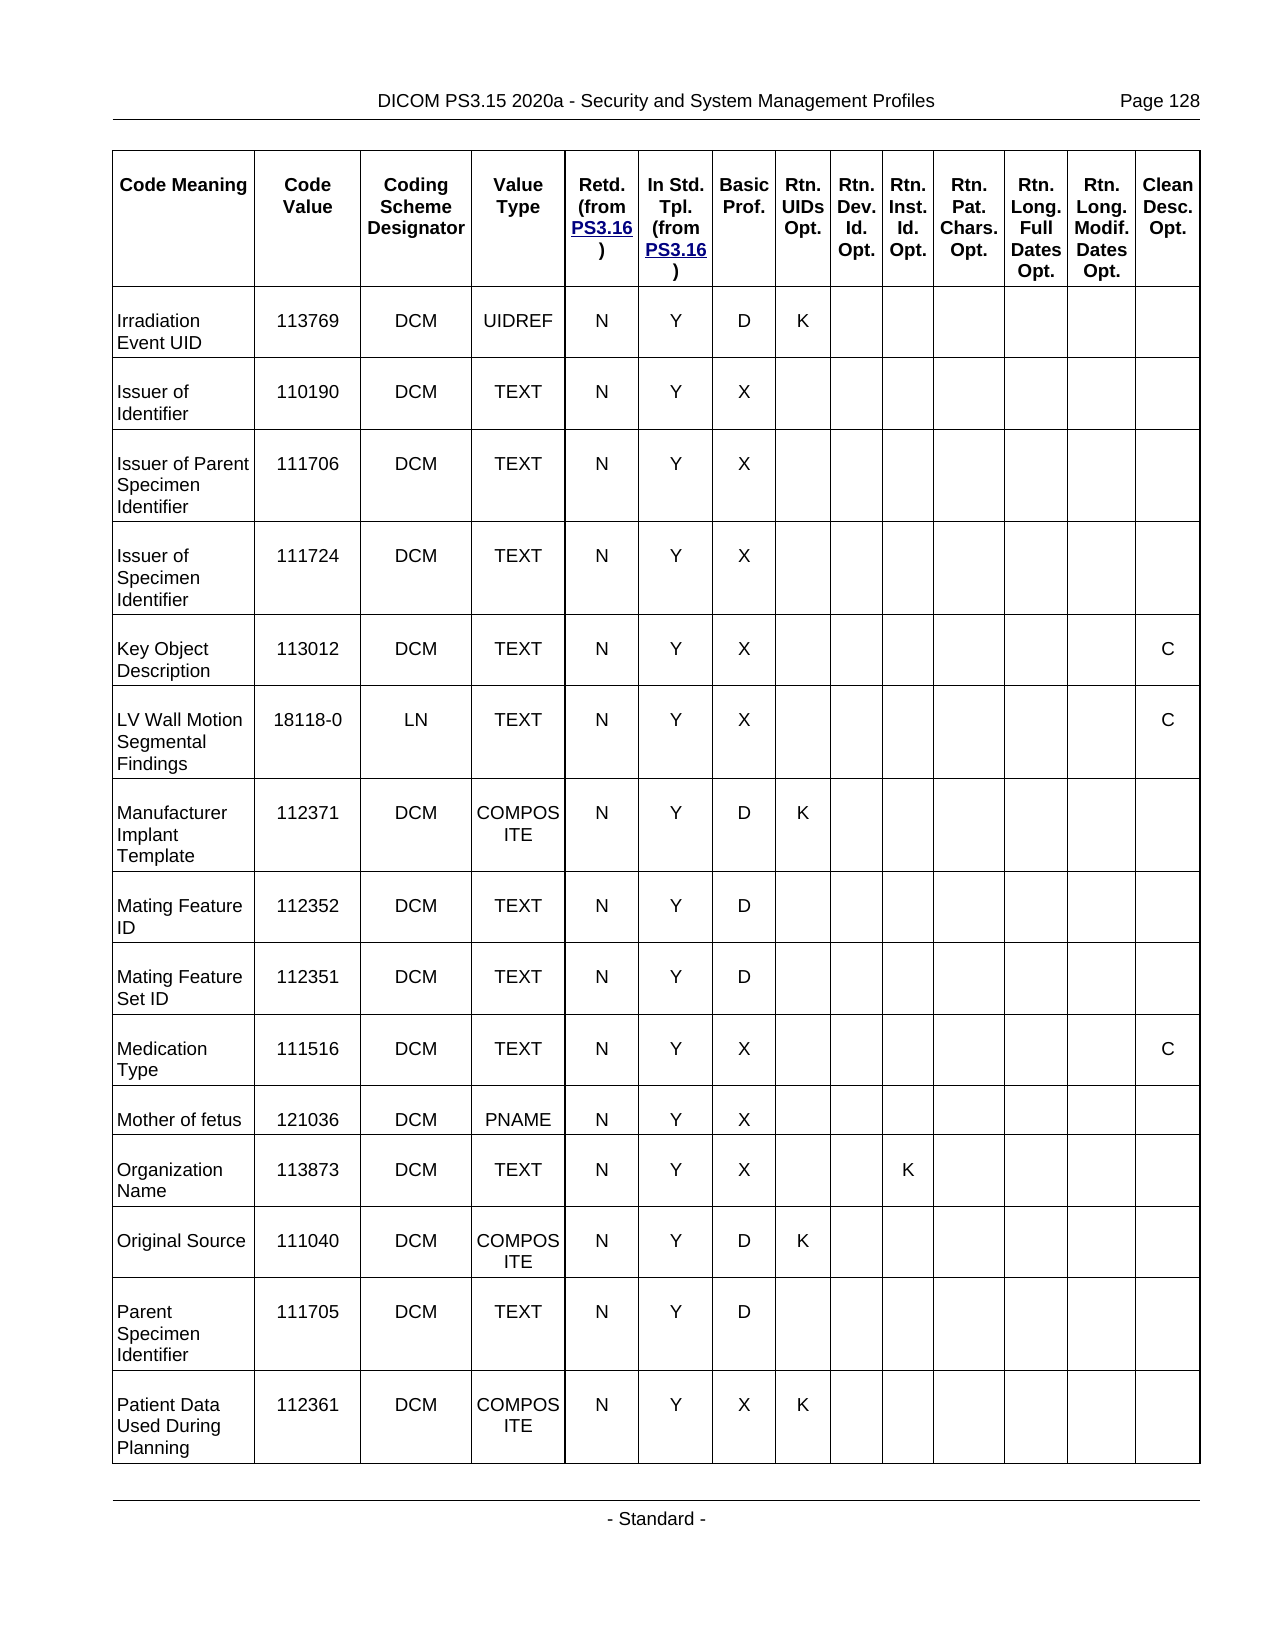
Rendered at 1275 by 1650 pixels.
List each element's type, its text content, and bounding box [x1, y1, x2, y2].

table_cell [1005, 1086, 1067, 1134]
table_cell DCM [361, 1135, 471, 1206]
table_cell X [713, 430, 775, 521]
table_cell [1068, 287, 1135, 357]
table_cell UIDREF [472, 287, 564, 357]
table_cell Y [639, 1135, 712, 1206]
table_cell [883, 943, 933, 1013]
table_cell [831, 287, 882, 357]
table_cell [1136, 287, 1199, 357]
table_cell K [776, 1207, 830, 1277]
table_cell [883, 686, 933, 778]
table_cell [1068, 1207, 1135, 1277]
table_cell D [713, 872, 775, 942]
table_cell [776, 358, 830, 428]
table_cell PNAME [472, 1086, 564, 1134]
table_cell Y [639, 1015, 712, 1085]
table_cell [1005, 615, 1067, 685]
table_cell N [566, 943, 638, 1013]
table_header Rtn. Pat. Chars. Opt. [934, 151, 1004, 286]
table_cell Y [639, 430, 712, 521]
table_cell N [566, 686, 638, 778]
table_cell [1068, 1015, 1135, 1085]
table_cell D [713, 779, 775, 871]
table_cell [883, 872, 933, 942]
table_cell [1136, 943, 1199, 1013]
table_cell DCM [361, 779, 471, 871]
table_cell 112371 [255, 779, 360, 871]
table_cell [934, 615, 1004, 685]
table_cell [934, 358, 1004, 428]
table_cell 111706 [255, 430, 360, 521]
table_cell Issuer of Identifier [113, 358, 254, 428]
table_cell [934, 1278, 1004, 1370]
table_cell DCM [361, 522, 471, 614]
table_cell [934, 779, 1004, 871]
table_cell N [566, 358, 638, 428]
table_cell [831, 1207, 882, 1277]
table_header Coding Scheme Designator [361, 151, 471, 286]
table_cell D [713, 1207, 775, 1277]
table_cell TEXT [472, 872, 564, 942]
table_cell [1005, 872, 1067, 942]
table_cell N [566, 1371, 638, 1462]
table_cell [1068, 686, 1135, 778]
table_cell Y [639, 872, 712, 942]
table_cell [776, 1086, 830, 1134]
table_cell [1005, 1207, 1067, 1277]
table_cell LV Wall Motion Segmental Findings [113, 686, 254, 778]
table_cell X [713, 1135, 775, 1206]
table_cell [1068, 615, 1135, 685]
table_cell Mating Feature Set ID [113, 943, 254, 1013]
table_cell K [776, 779, 830, 871]
table_cell Original Source [113, 1207, 254, 1277]
table_cell [883, 1278, 933, 1370]
table_cell [1005, 430, 1067, 521]
table_cell 121036 [255, 1086, 360, 1134]
table_cell [1068, 1278, 1135, 1370]
table_cell Y [639, 1086, 712, 1134]
table_cell X [713, 686, 775, 778]
table_cell [934, 1135, 1004, 1206]
table_cell Y [639, 1207, 712, 1277]
table_cell Mother of fetus [113, 1086, 254, 1134]
table_cell [1068, 1371, 1135, 1462]
table_cell [776, 615, 830, 685]
table_header Rtn. UIDs Opt. [776, 151, 830, 286]
table_cell [831, 1371, 882, 1462]
table_cell N [566, 615, 638, 685]
table_cell [1136, 872, 1199, 942]
table_cell [1136, 1371, 1199, 1462]
table_cell [934, 686, 1004, 778]
table_cell [1136, 1207, 1199, 1277]
table_cell [831, 430, 882, 521]
table_cell N [566, 430, 638, 521]
table_cell D [713, 1278, 775, 1370]
table_cell [831, 1135, 882, 1206]
table_cell Irradiation Event UID [113, 287, 254, 357]
table_cell N [566, 1086, 638, 1134]
table_cell DCM [361, 615, 471, 685]
table_header Code Value [255, 151, 360, 286]
table_cell [883, 522, 933, 614]
table_cell 112352 [255, 872, 360, 942]
table_cell [776, 1135, 830, 1206]
table_cell X [713, 358, 775, 428]
table_cell N [566, 1278, 638, 1370]
table_cell [1136, 1086, 1199, 1134]
table_cell [1136, 358, 1199, 428]
table_cell [1005, 1015, 1067, 1085]
table_cell TEXT [472, 1278, 564, 1370]
table_cell DCM [361, 872, 471, 942]
table_cell [934, 1086, 1004, 1134]
table_cell N [566, 1135, 638, 1206]
table_cell [776, 1015, 830, 1085]
table_cell [934, 1371, 1004, 1462]
table_cell X [713, 1371, 775, 1462]
table_cell Medication Type [113, 1015, 254, 1085]
table_cell [831, 358, 882, 428]
table_cell [831, 1015, 882, 1085]
table_cell D [713, 287, 775, 357]
table_cell [1136, 522, 1199, 614]
table_cell [883, 1086, 933, 1134]
table_cell DCM [361, 1207, 471, 1277]
table_cell [1136, 1278, 1199, 1370]
table_cell DCM [361, 358, 471, 428]
table_cell X [713, 1086, 775, 1134]
table_cell N [566, 522, 638, 614]
table_cell 111724 [255, 522, 360, 614]
table_cell TEXT [472, 615, 564, 685]
table_cell 113769 [255, 287, 360, 357]
table_cell Y [639, 1278, 712, 1370]
table_cell 110190 [255, 358, 360, 428]
table_cell [831, 522, 882, 614]
table_cell [1005, 1135, 1067, 1206]
table_cell Y [639, 615, 712, 685]
table_cell TEXT [472, 430, 564, 521]
table_header Code Meaning [113, 151, 254, 286]
table_cell Issuer of Parent Specimen Identifier [113, 430, 254, 521]
table_cell [776, 872, 830, 942]
table_cell COMPOSITE [472, 779, 564, 871]
table_cell [776, 943, 830, 1013]
table_cell Patient Data Used During Planning [113, 1371, 254, 1462]
table_cell D [713, 943, 775, 1013]
table_cell DCM [361, 1278, 471, 1370]
table_cell [1005, 358, 1067, 428]
table_header Rtn. Dev. Id. Opt. [831, 151, 882, 286]
table_cell [883, 1015, 933, 1085]
table_cell [831, 1278, 882, 1370]
table_cell [1068, 943, 1135, 1013]
table_cell Y [639, 943, 712, 1013]
table_cell X [713, 615, 775, 685]
table_cell [831, 943, 882, 1013]
table_cell C [1136, 615, 1199, 685]
table_cell [1068, 522, 1135, 614]
table_cell 111040 [255, 1207, 360, 1277]
table_cell [934, 430, 1004, 521]
table_cell [883, 779, 933, 871]
table_cell 111516 [255, 1015, 360, 1085]
table_cell [883, 358, 933, 428]
table_cell Parent Specimen Identifier [113, 1278, 254, 1370]
table_cell [1068, 358, 1135, 428]
table_cell [1136, 779, 1199, 871]
table_cell TEXT [472, 686, 564, 778]
table_cell [831, 615, 882, 685]
table_cell [883, 1371, 933, 1462]
table_cell [1136, 1135, 1199, 1206]
table_cell N [566, 1207, 638, 1277]
table_cell Key Object Description [113, 615, 254, 685]
table_cell X [713, 522, 775, 614]
table_cell Mating Feature ID [113, 872, 254, 942]
table_cell [883, 615, 933, 685]
table_cell [831, 872, 882, 942]
table_cell Issuer of Specimen Identifier [113, 522, 254, 614]
table_cell TEXT [472, 522, 564, 614]
table_cell 113012 [255, 615, 360, 685]
table_cell TEXT [472, 1015, 564, 1085]
table_header Clean Desc. Opt. [1136, 151, 1199, 286]
table_cell [776, 1278, 830, 1370]
table_cell [831, 1086, 882, 1134]
table_cell [934, 287, 1004, 357]
table_cell [1005, 287, 1067, 357]
table_header Rtn. Inst. Id. Opt. [883, 151, 933, 286]
table_cell [934, 943, 1004, 1013]
table_cell DCM [361, 1086, 471, 1134]
table_cell Organization Name [113, 1135, 254, 1206]
table_cell 112351 [255, 943, 360, 1013]
table_cell DCM [361, 287, 471, 357]
table_cell Manufacturer Implant Template [113, 779, 254, 871]
table_cell Y [639, 358, 712, 428]
table_header Rtn. Long. Modif. Dates Opt. [1068, 151, 1135, 286]
table_cell [934, 1015, 1004, 1085]
table_cell [1005, 943, 1067, 1013]
table_cell 111705 [255, 1278, 360, 1370]
table_cell COMPOSITE [472, 1207, 564, 1277]
table_cell [1068, 430, 1135, 521]
table_cell Y [639, 522, 712, 614]
table_header Value Type [472, 151, 564, 286]
table_cell Y [639, 287, 712, 357]
table_cell N [566, 779, 638, 871]
table_cell [1005, 522, 1067, 614]
table_cell X [713, 1015, 775, 1085]
table_cell N [566, 1015, 638, 1085]
table_cell [776, 686, 830, 778]
table_cell [831, 686, 882, 778]
table_cell N [566, 287, 638, 357]
table_header In Std. Tpl. (from PS3.16) [639, 151, 712, 286]
table_cell 112361 [255, 1371, 360, 1462]
table_header Rtn. Long. Full Dates Opt. [1005, 151, 1067, 286]
table_cell C [1136, 686, 1199, 778]
table_cell [934, 1207, 1004, 1277]
table_cell TEXT [472, 1135, 564, 1206]
table_header Retd. (from PS3.16) [566, 151, 638, 286]
table_cell [1068, 779, 1135, 871]
table_cell C [1136, 1015, 1199, 1085]
table_cell [883, 430, 933, 521]
table_cell DCM [361, 943, 471, 1013]
table_header Basic Prof. [713, 151, 775, 286]
table_cell [934, 522, 1004, 614]
table_cell K [776, 1371, 830, 1462]
table_cell LN [361, 686, 471, 778]
table_cell DCM [361, 1015, 471, 1085]
table_cell [831, 779, 882, 871]
table_cell Y [639, 1371, 712, 1462]
table_cell Y [639, 779, 712, 871]
table_cell [1005, 686, 1067, 778]
table_cell [883, 287, 933, 357]
table_cell N [566, 872, 638, 942]
table_cell COMPOSITE [472, 1371, 564, 1462]
table_cell K [776, 287, 830, 357]
table_cell 113873 [255, 1135, 360, 1206]
table_cell [1068, 872, 1135, 942]
table_cell [1068, 1135, 1135, 1206]
table_cell DCM [361, 430, 471, 521]
table_cell [1005, 1371, 1067, 1462]
table_cell 18118-0 [255, 686, 360, 778]
table_cell K [883, 1135, 933, 1206]
table_cell [934, 872, 1004, 942]
table_cell [1136, 430, 1199, 521]
table_cell [1005, 1278, 1067, 1370]
table_cell [776, 522, 830, 614]
table_cell [1005, 779, 1067, 871]
table_cell [776, 430, 830, 521]
table_cell TEXT [472, 943, 564, 1013]
table_cell [1068, 1086, 1135, 1134]
table_cell DCM [361, 1371, 471, 1462]
table_cell Y [639, 686, 712, 778]
table_cell [883, 1207, 933, 1277]
table_cell TEXT [472, 358, 564, 428]
